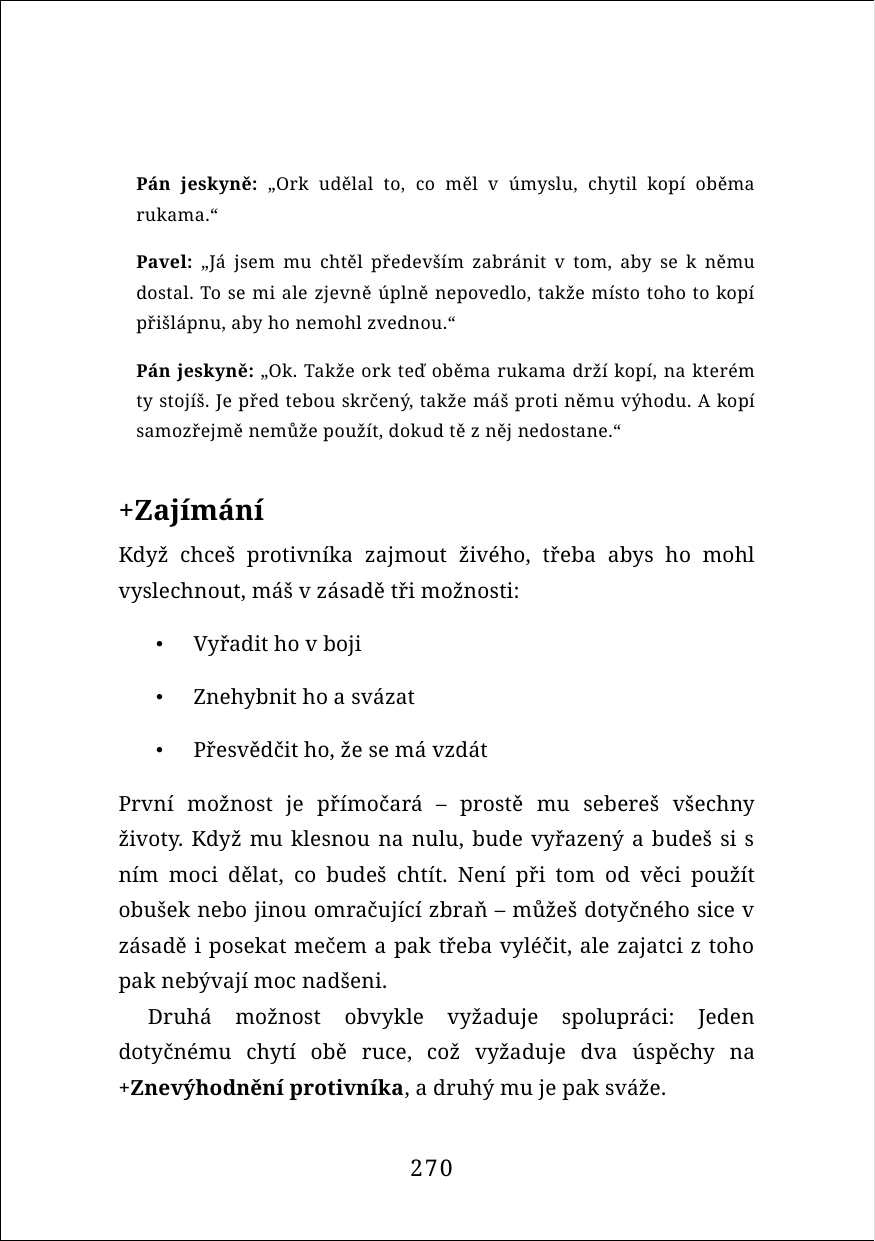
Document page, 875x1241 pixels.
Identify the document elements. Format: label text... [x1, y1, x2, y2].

text První možnost je přímočará – prostě mu sebereš všechny životy. Když mu klesnou na nulu, bude vyřazený a budeš si s ním moci dělat, co budeš chtít. Není při tom od věci použít obušek nebo jinou omračující zbraň – můžeš dotyčného sice v zásadě i posekat mečem a pak třeba vyléčit, ale zajatci z toho pak nebývají moc nadšeni. Druhá možnost obvykle vyžaduje spolupráci: Jeden dotyčnému chytí obě ruce, což vyžaduje dva úspěchy na +Znevýhodnění protivníka, a druhý mu je pak sváže. [118, 789, 756, 1101]
list Znehybnit ho a svázat [156, 682, 756, 711]
text Pavel: „Já jsem mu chtěl především zabránit v tom, aby se k němu dostal. To se mi ale zjevně úplně nepovedlo, takže místo toho to kopí přišlápnu, aby ho nemohl zvednou.“ [136, 250, 756, 334]
list Přesvědčit ho, že se má vzdát [156, 736, 756, 764]
subtitle +Zajímání [118, 490, 756, 528]
text Pán jeskyně: „Ok. Takže ork teď oběma rukama drží kopí, na kterém ty stojíš. Je před tebou skrčený, takže máš proti němu výhodu. A kopí samozřejmě nemůže použít, dokud tě z něj nedostane.“ [136, 358, 756, 443]
list Vyřadit ho v boji [156, 629, 756, 657]
text Když chceš protivníka zajmout živého, třeba abys ho mohl vyslechnout, máš v zásadě tři možnosti: [118, 540, 756, 604]
text Pán jeskyně: „Ork udělal to, co měl v úmyslu, chytil kopí oběma rukama.“ [136, 172, 756, 226]
